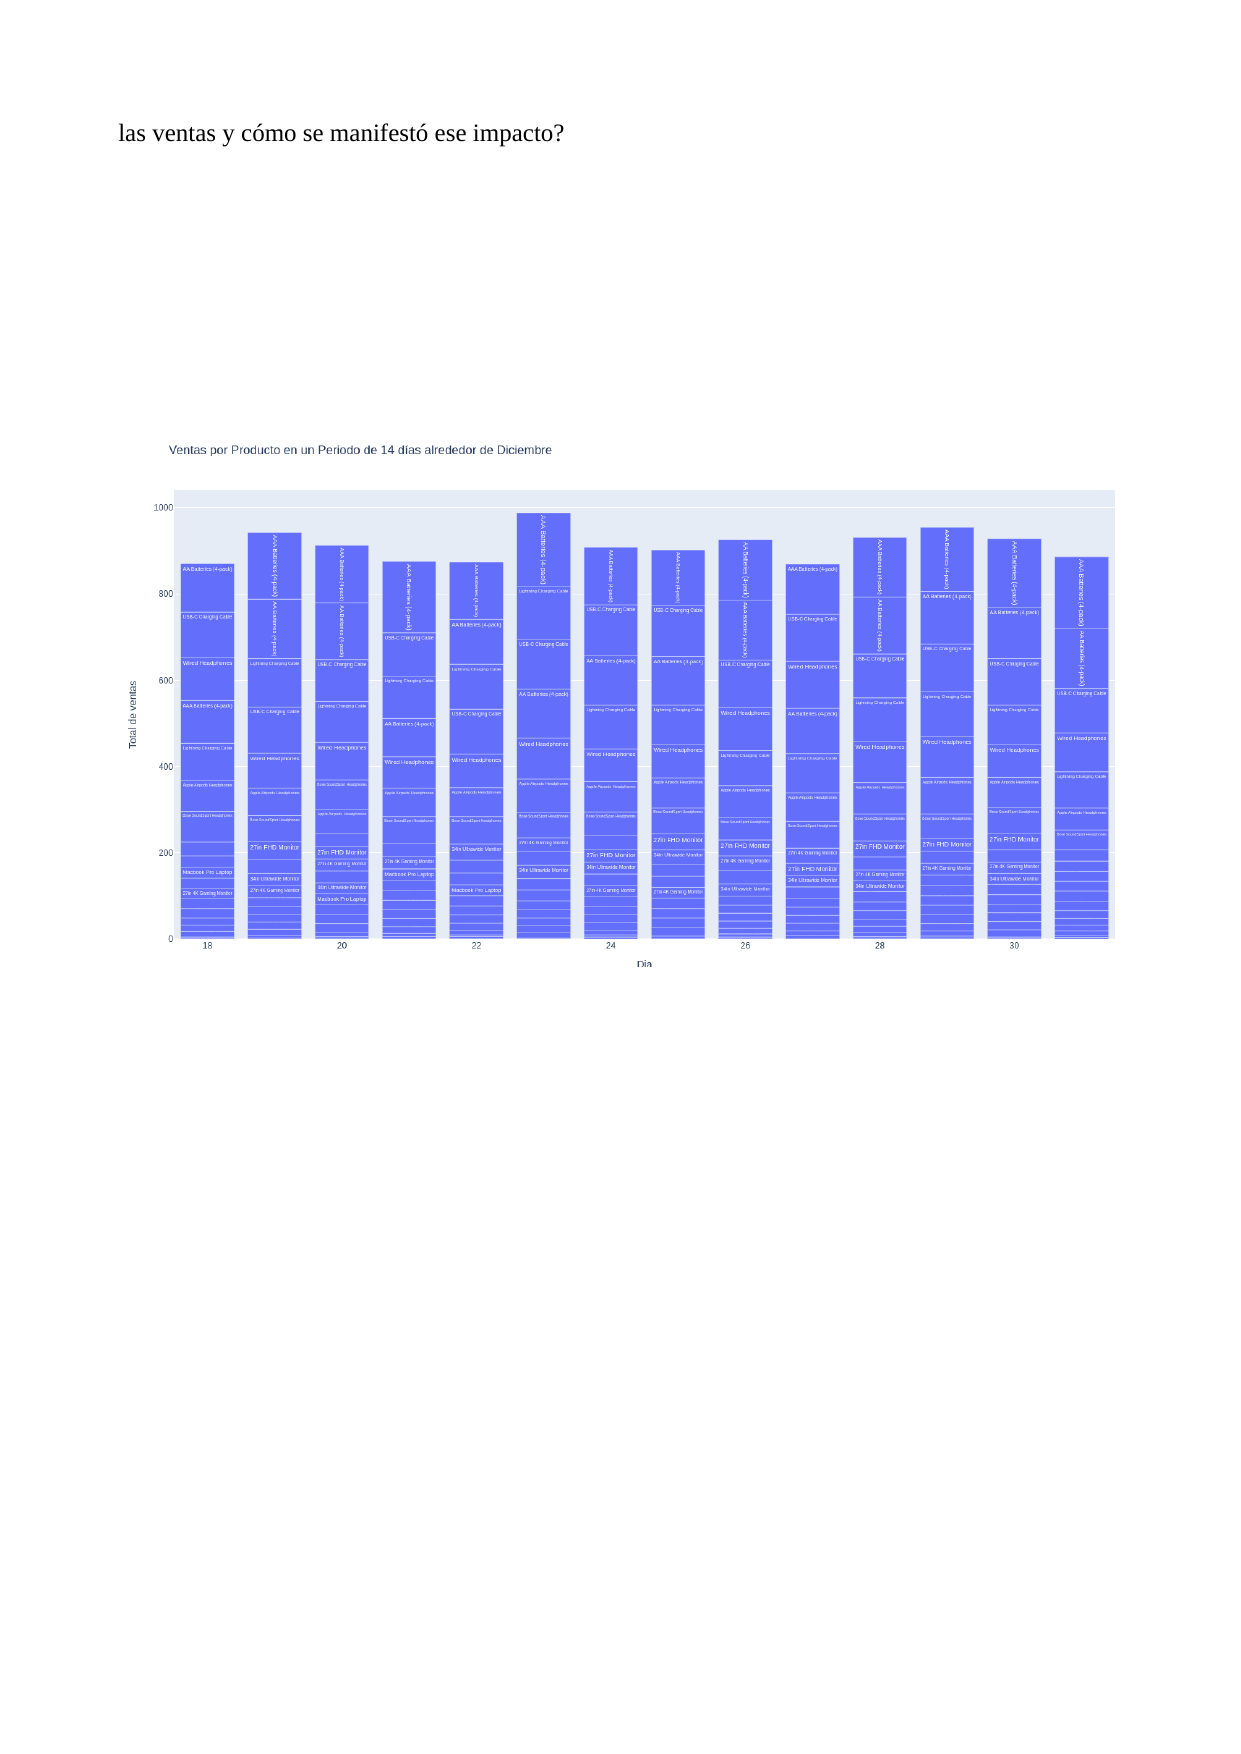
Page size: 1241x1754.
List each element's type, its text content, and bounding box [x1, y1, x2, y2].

text las ventas y cómo se manifestó ese impacto? [118, 118, 1122, 147]
picture [121, 427, 1125, 967]
